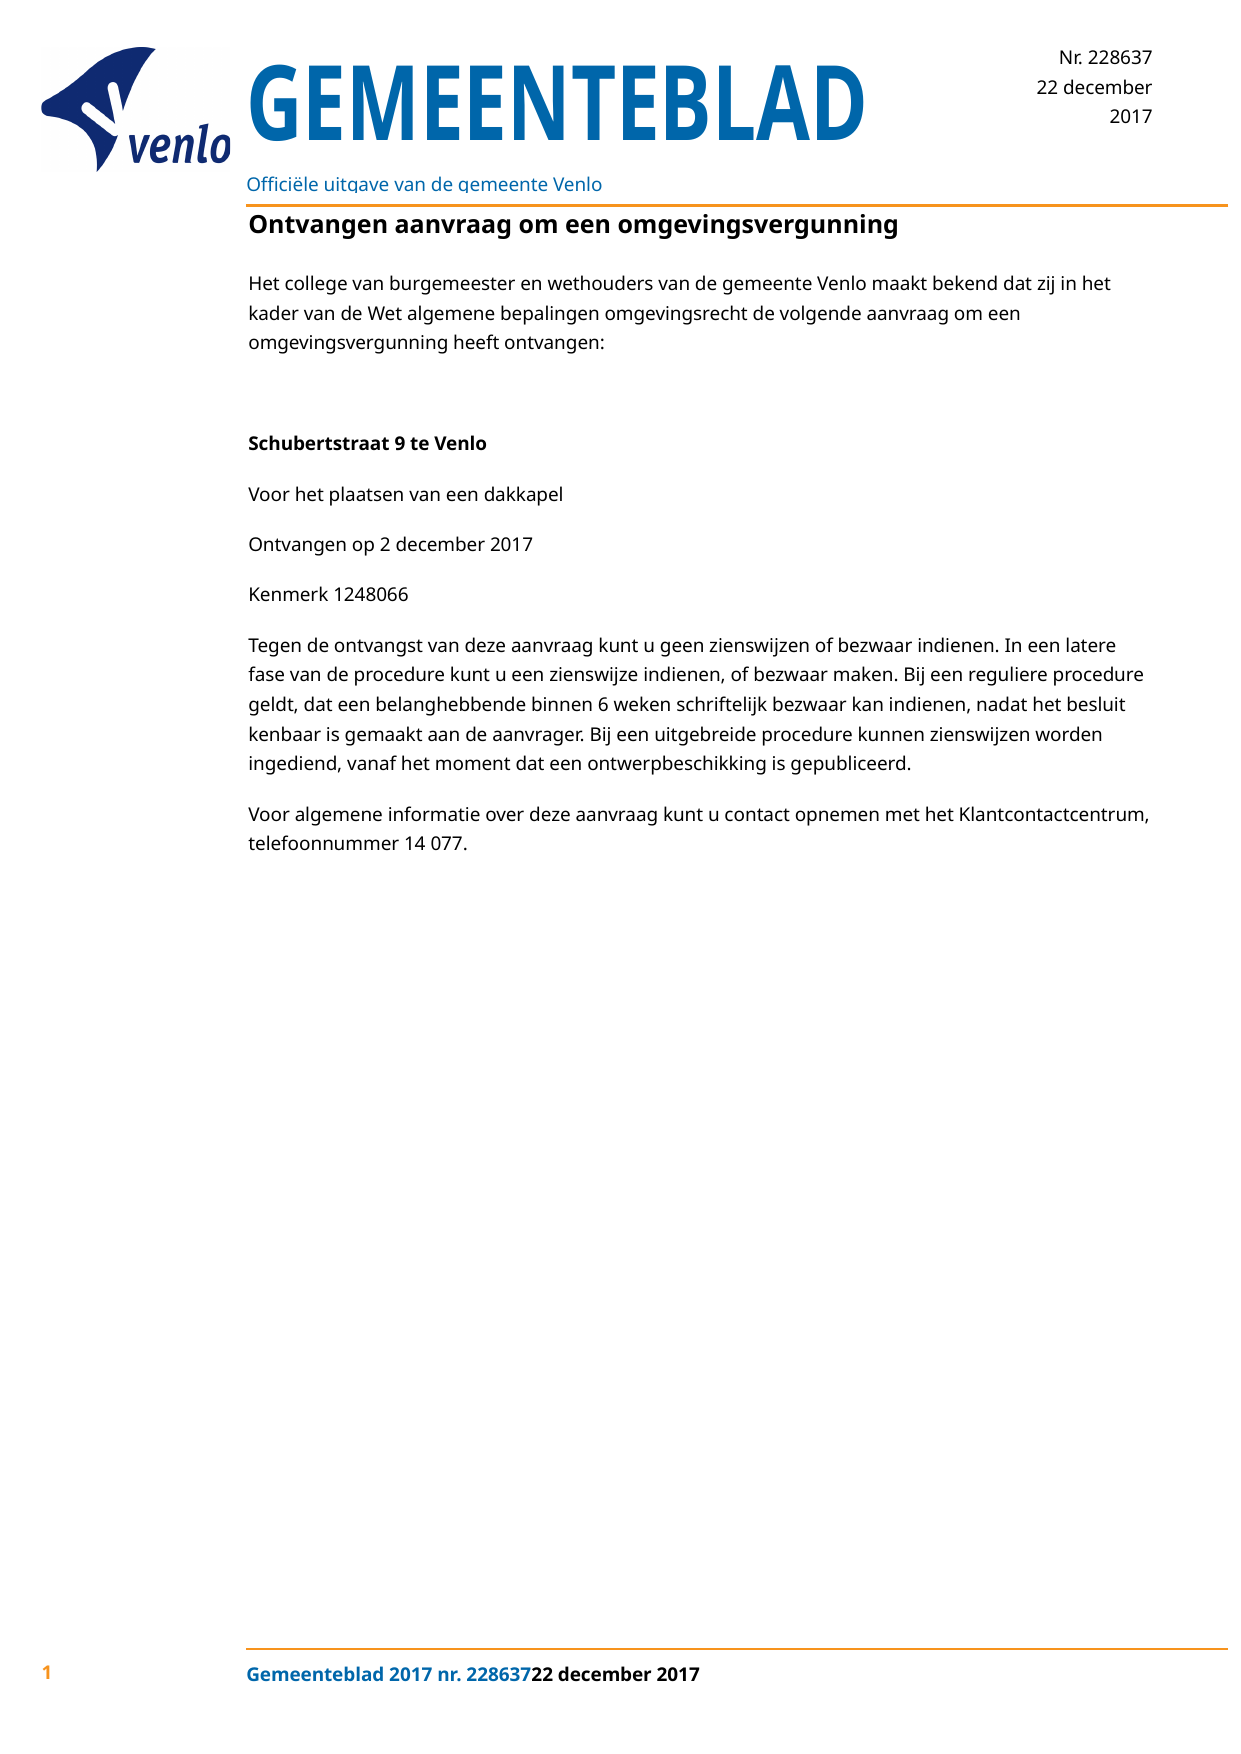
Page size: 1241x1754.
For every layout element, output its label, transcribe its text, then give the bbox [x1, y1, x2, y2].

text Voor het plaatsen van een dakkapel [248, 481, 1152, 506]
text Voor algemene informatie over deze aanvraag kunt u contact opnemen met het Klantcontactcentrum, telefoonnummer 14 077. [248, 801, 1152, 856]
text Schubertstraat 9 te Venlo [248, 430, 1152, 456]
text Tegen de ontvangst van deze aanvraag kunt u geen zienswijzen of bezwaar indienen. In een latere fase van de procedure kunt u een zienswijze indienen, of bezwaar maken. Bij een reguliere procedure geldt, dat een belanghebbende binnen 6 weken schriftelijk bezwaar kan indienen, nadat het besluit kenbaar is gemaakt aan de aanvrager. Bij een uitgebreide procedure kunnen zienswijzen worden ingediend, vanaf het moment dat een ontwerpbeschikking is gepubliceerd. [248, 632, 1152, 776]
text Ontvangen aanvraag om een omgevingsvergunning [248, 207, 1152, 241]
text Het college van burgemeester en wethouders van de gemeente Venlo maakt bekend dat zij in het kader van de Wet algemene bepalingen omgevingsrecht de volgende aanvraag om een omgevingsvergunning heeft ontvangen: [248, 270, 1152, 355]
picture [41, 47, 231, 172]
text Ontvangen op 2 december 2017 [248, 531, 1152, 557]
text Kenmerk 1248066 [248, 582, 1152, 607]
